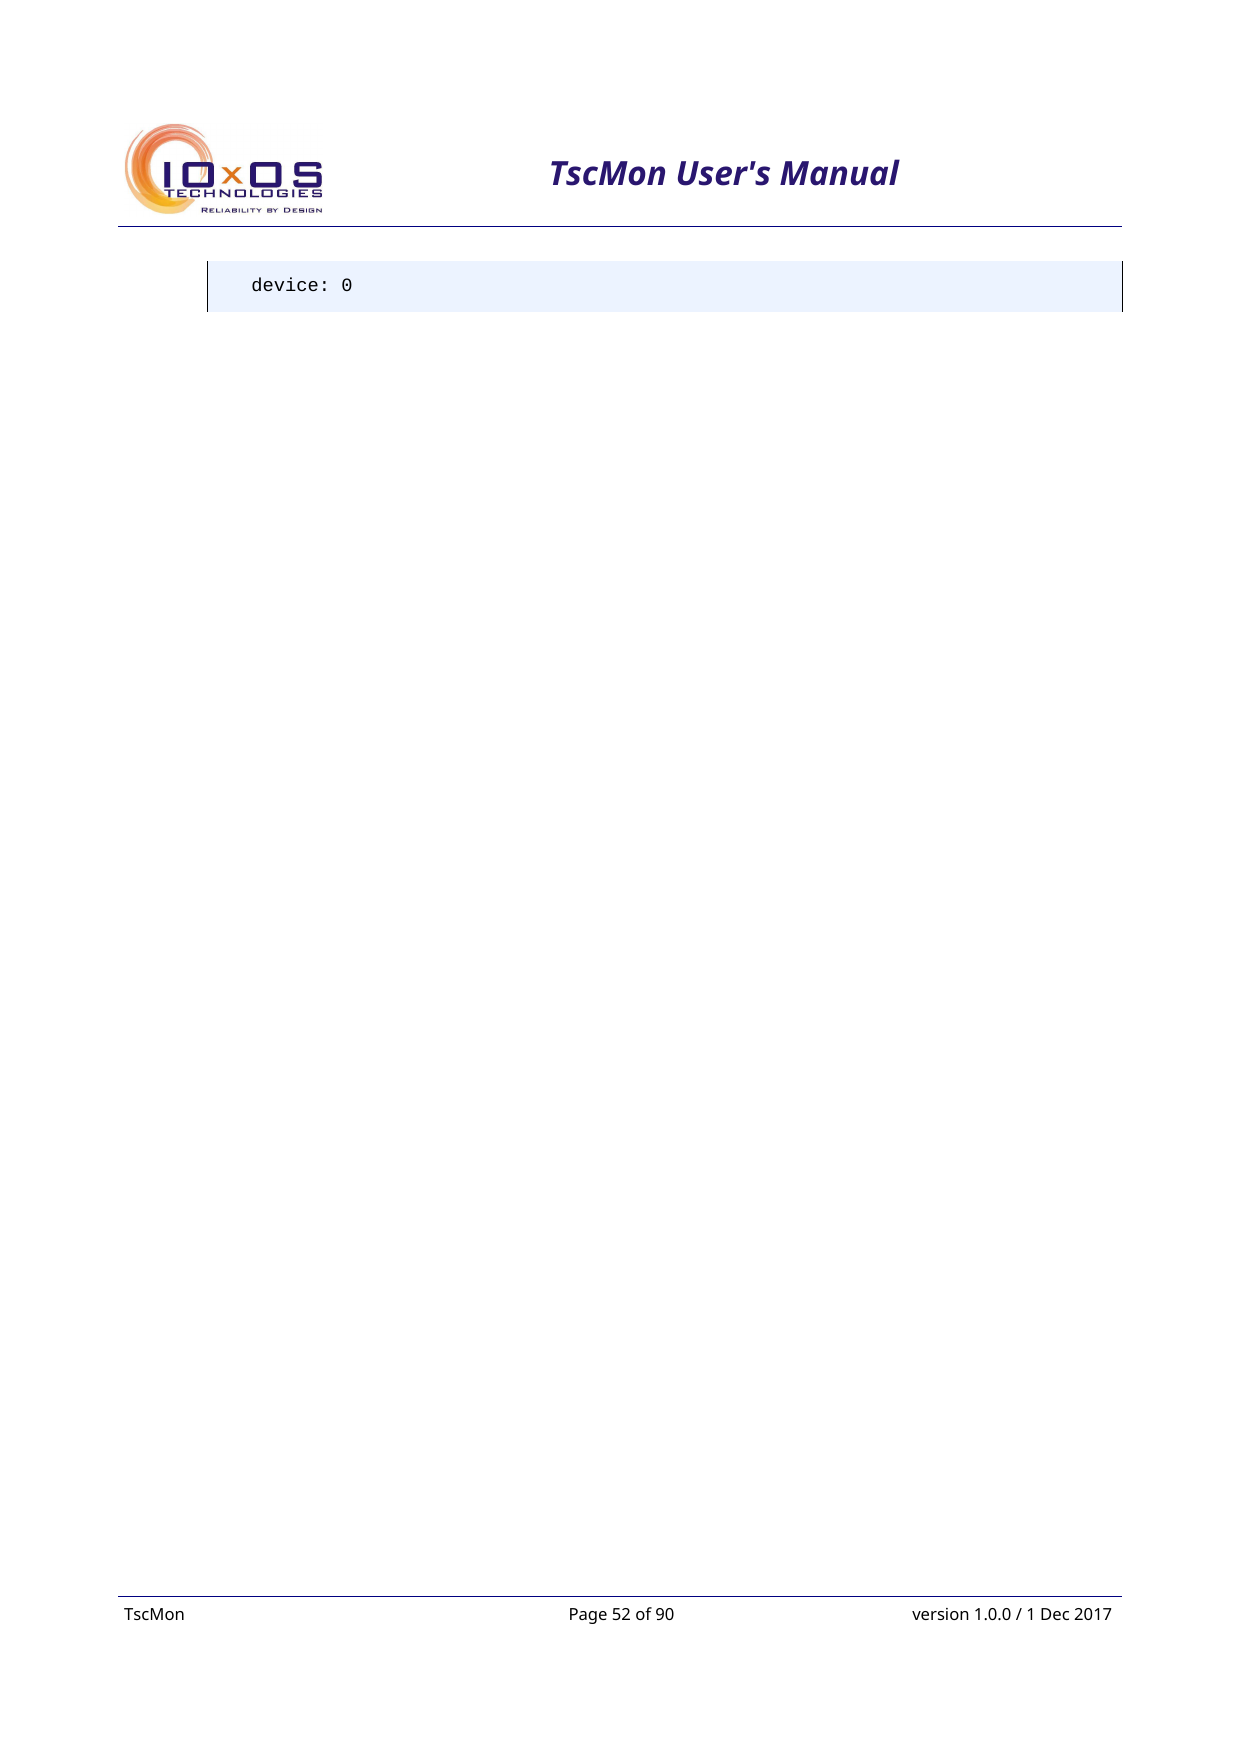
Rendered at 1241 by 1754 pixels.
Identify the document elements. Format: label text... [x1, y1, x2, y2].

text device: 0 [208, 261, 1122, 312]
picture [123, 123, 323, 217]
